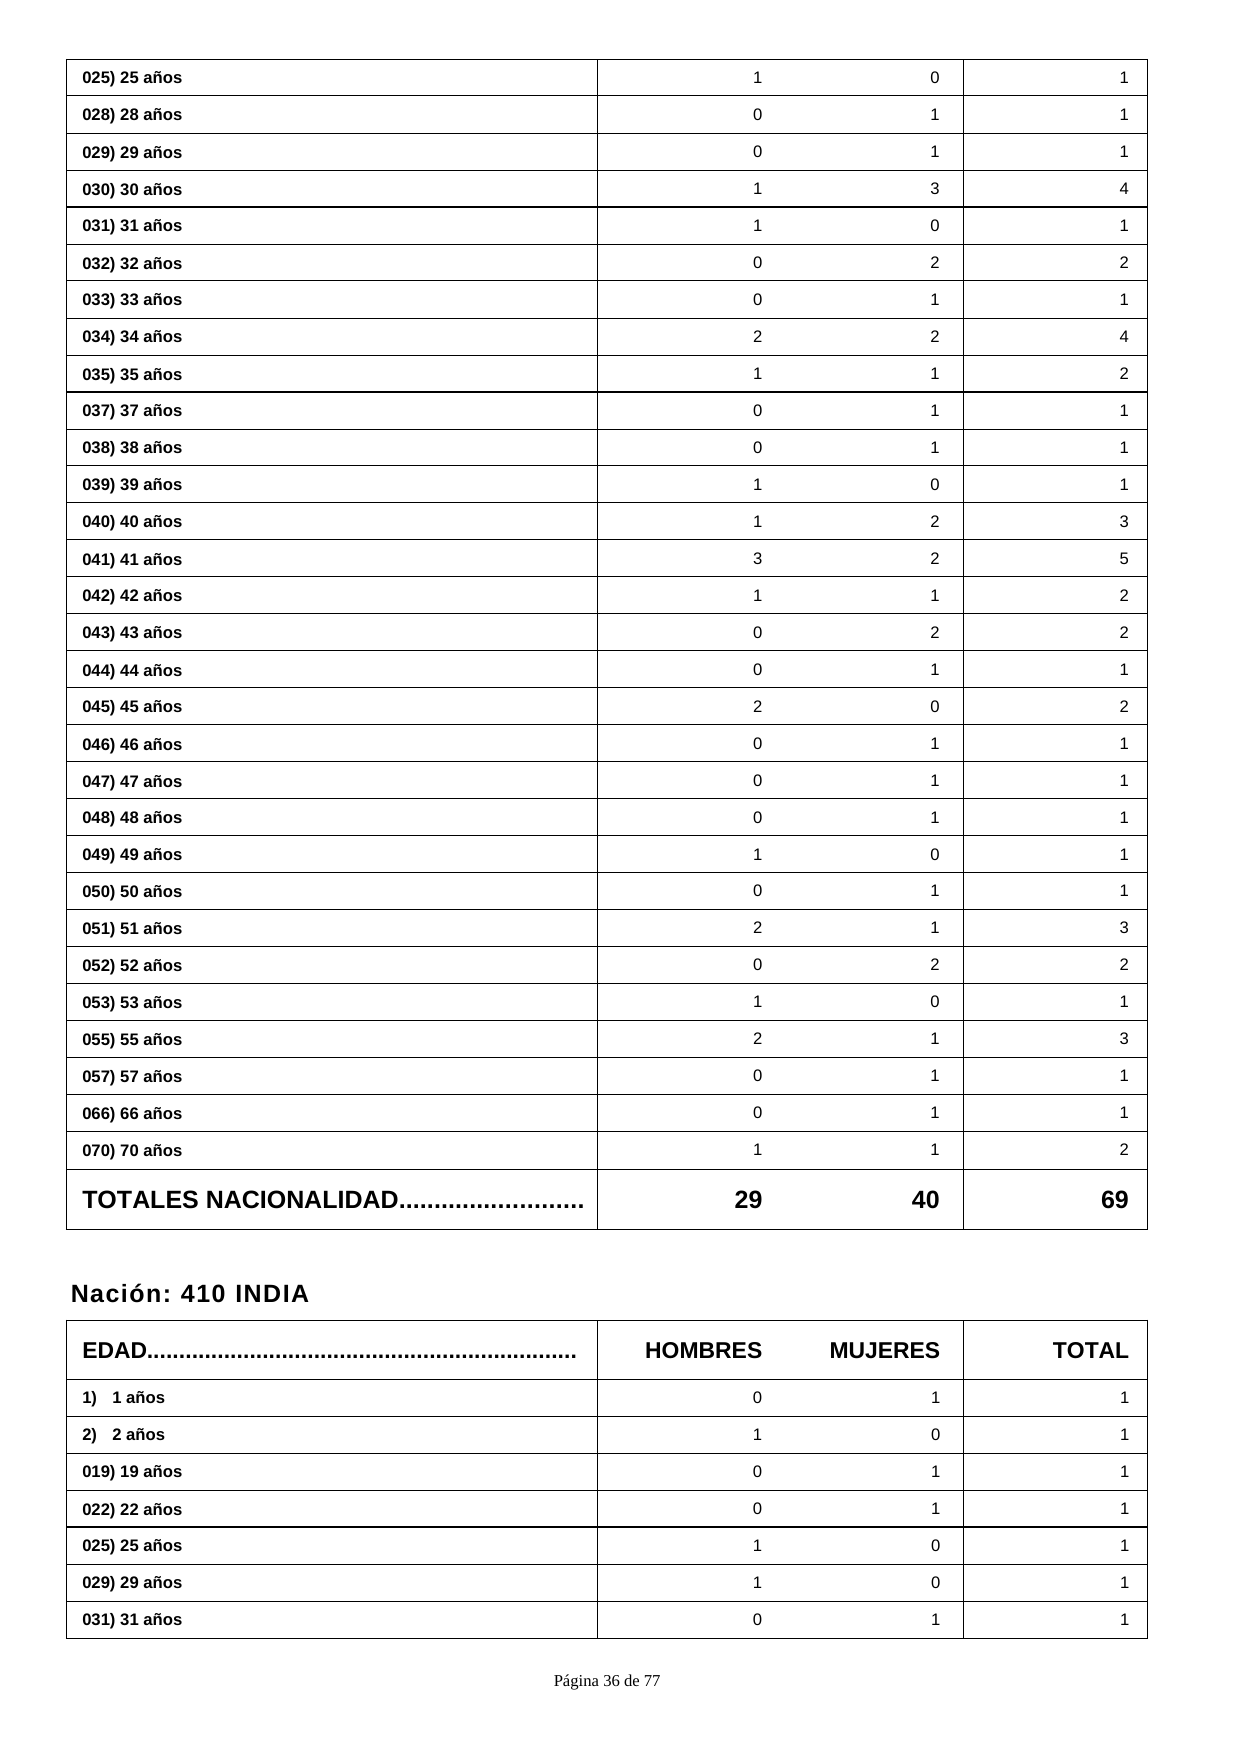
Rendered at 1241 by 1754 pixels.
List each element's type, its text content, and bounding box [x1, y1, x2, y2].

table_cell 038) 38 años [67, 430, 597, 465]
table_cell 1 [797, 1454, 963, 1489]
table_cell 1 [964, 762, 1147, 798]
table_cell 2 [964, 1132, 1147, 1168]
table_cell 0 [598, 873, 837, 909]
table_cell 051) 51 años [67, 910, 597, 946]
table_cell 0 [598, 614, 837, 650]
table_cell 029) 29 años [67, 134, 597, 169]
table_header 1 [598, 60, 837, 95]
table_cell 2 [964, 947, 1147, 983]
table_cell 042) 42 años [67, 577, 597, 613]
table_cell 1 años [67, 1380, 597, 1416]
table_header EDAD [67, 1321, 597, 1378]
table_cell 0 [838, 466, 963, 502]
table_cell 1 [838, 134, 963, 169]
table_cell 0 [598, 1602, 797, 1637]
table_cell 4 [964, 171, 1147, 206]
table_cell 2 [964, 577, 1147, 613]
table_cell TOTALES NACIONALIDAD [67, 1170, 597, 1228]
table_cell 0 [598, 651, 837, 687]
table_cell 1 [964, 1095, 1147, 1131]
table_cell 1 [964, 1417, 1147, 1452]
table_cell 2 [838, 319, 963, 354]
table_cell 1 [964, 281, 1147, 317]
table_cell 2 [838, 503, 963, 539]
table_cell 025) 25 años [67, 1528, 597, 1563]
table_cell 29 [598, 1170, 837, 1228]
table_cell 1 [964, 1491, 1147, 1526]
table_cell 1 [964, 1058, 1147, 1094]
table_cell 1 [964, 984, 1147, 1020]
table_cell 1 [964, 134, 1147, 169]
table_cell 1 [838, 1021, 963, 1057]
table_header 0 [838, 60, 963, 95]
table_cell 047) 47 años [67, 762, 597, 798]
table_cell 1 [838, 281, 963, 317]
table_cell 044) 44 años [67, 651, 597, 687]
table_cell 1 [838, 430, 963, 465]
table_cell 3 [838, 171, 963, 206]
table_cell 0 [598, 1380, 797, 1416]
table_cell 1 [598, 984, 837, 1020]
table_cell 0 [598, 947, 837, 983]
table_cell 055) 55 años [67, 1021, 597, 1057]
table_cell 0 [598, 96, 837, 132]
table_header HOMBRES [598, 1321, 797, 1378]
table_cell 1 [838, 1132, 963, 1168]
table_cell 0 [598, 430, 837, 465]
table_cell 0 [838, 836, 963, 872]
table_cell 1 [598, 1417, 797, 1452]
table_cell 3 [964, 1021, 1147, 1057]
table_cell 1 [964, 1528, 1147, 1563]
table_cell 3 [964, 910, 1147, 946]
table_cell 031) 31 años [67, 1602, 597, 1637]
table_cell 2 [838, 245, 963, 280]
table_cell 2 [598, 319, 837, 354]
table_cell 019) 19 años [67, 1454, 597, 1489]
table_cell 066) 66 años [67, 1095, 597, 1131]
table_cell 0 [598, 799, 837, 835]
table_cell 1 [964, 1380, 1147, 1416]
table_cell 1 [838, 577, 963, 613]
table_cell 1 [964, 430, 1147, 465]
table_cell 2 [838, 947, 963, 983]
table_cell 0 [598, 1095, 837, 1131]
table_cell 0 [598, 134, 837, 169]
table_cell 031) 31 años [67, 208, 597, 243]
table_cell 1 [838, 356, 963, 391]
table_cell 1 [964, 1454, 1147, 1489]
table_cell 1 [838, 799, 963, 835]
table_cell 2 años [67, 1417, 597, 1452]
table_cell 1 [964, 208, 1147, 243]
table_cell 1 [838, 393, 963, 428]
table_cell 1 [598, 171, 837, 206]
table_cell 1 [598, 577, 837, 613]
table_cell 070) 70 años [67, 1132, 597, 1168]
table_header 1 [964, 60, 1147, 95]
table_cell 1 [964, 1602, 1147, 1637]
table_cell 0 [838, 984, 963, 1020]
table_cell 0 [797, 1528, 963, 1563]
table_cell 1 [598, 836, 837, 872]
table_cell 0 [598, 762, 837, 798]
table_cell 40 [838, 1170, 963, 1228]
table_header 025) 25 años [67, 60, 597, 95]
table_cell 2 [964, 356, 1147, 391]
text Página 36 de 77 [63, 1672, 1151, 1690]
table_cell 5 [964, 540, 1147, 576]
table_cell 028) 28 años [67, 96, 597, 132]
table_cell 69 [964, 1170, 1147, 1228]
table_cell 2 [598, 910, 837, 946]
table_cell 2 [598, 688, 837, 724]
table_cell 2 [598, 1021, 837, 1057]
table_cell 0 [598, 393, 837, 428]
table_cell 037) 37 años [67, 393, 597, 428]
table_header MUJERES [797, 1321, 963, 1378]
table_cell 1 [838, 762, 963, 798]
table_cell 039) 39 años [67, 466, 597, 502]
table_cell 2 [838, 540, 963, 576]
table_cell 1 [598, 1132, 837, 1168]
table_cell 052) 52 años [67, 947, 597, 983]
table_cell 2 [964, 688, 1147, 724]
table_cell 2 [964, 245, 1147, 280]
table_cell 0 [797, 1417, 963, 1452]
table_cell 1 [838, 96, 963, 132]
table_cell 0 [598, 281, 837, 317]
table_cell 057) 57 años [67, 1058, 597, 1094]
table_cell 1 [964, 725, 1147, 761]
table_cell 034) 34 años [67, 319, 597, 354]
table_cell 1 [964, 393, 1147, 428]
table_cell 1 [838, 651, 963, 687]
table_cell 029) 29 años [67, 1565, 597, 1601]
table_cell 1 [598, 466, 837, 502]
table_cell 041) 41 años [67, 540, 597, 576]
table_cell 032) 32 años [67, 245, 597, 280]
table_cell 053) 53 años [67, 984, 597, 1020]
table_cell 050) 50 años [67, 873, 597, 909]
table_cell 1 [598, 208, 837, 243]
table_cell 3 [598, 540, 837, 576]
table_cell 2 [964, 614, 1147, 650]
table_cell 1 [598, 356, 837, 391]
table_cell 1 [964, 799, 1147, 835]
table_cell 1 [964, 1565, 1147, 1601]
table_cell 1 [964, 96, 1147, 132]
table_cell 1 [964, 651, 1147, 687]
table_cell 049) 49 años [67, 836, 597, 872]
table_cell 030) 30 años [67, 171, 597, 206]
table_cell 0 [598, 245, 837, 280]
table_cell 0 [838, 688, 963, 724]
table_cell 0 [598, 1454, 797, 1489]
table_cell 1 [598, 503, 837, 539]
table_cell 1 [964, 836, 1147, 872]
table_cell 045) 45 años [67, 688, 597, 724]
table_cell 1 [838, 1095, 963, 1131]
table_cell 022) 22 años [67, 1491, 597, 1526]
table_cell 0 [838, 208, 963, 243]
table_cell 1 [797, 1491, 963, 1526]
table_cell 1 [838, 873, 963, 909]
table_cell 1 [838, 910, 963, 946]
table_header TOTAL [964, 1321, 1147, 1378]
table_cell 0 [797, 1565, 963, 1601]
table_cell 046) 46 años [67, 725, 597, 761]
table_cell 035) 35 años [67, 356, 597, 391]
table_cell 0 [598, 725, 837, 761]
table_cell 4 [964, 319, 1147, 354]
table_cell 2 [838, 614, 963, 650]
table_cell 048) 48 años [67, 799, 597, 835]
table_cell 1 [598, 1565, 797, 1601]
table_cell 033) 33 años [67, 281, 597, 317]
table_cell 1 [838, 1058, 963, 1094]
table_cell 1 [964, 466, 1147, 502]
table_cell 3 [964, 503, 1147, 539]
table_cell 1 [797, 1602, 963, 1637]
table_cell 0 [598, 1058, 837, 1094]
table_cell 1 [598, 1528, 797, 1563]
table_cell 1 [964, 873, 1147, 909]
table_cell 0 [598, 1491, 797, 1526]
text Nación: 410 INDIA [71, 1282, 1151, 1308]
table_cell 043) 43 años [67, 614, 597, 650]
table_cell 1 [838, 725, 963, 761]
table_cell 1 [797, 1380, 963, 1416]
table_cell 040) 40 años [67, 503, 597, 539]
